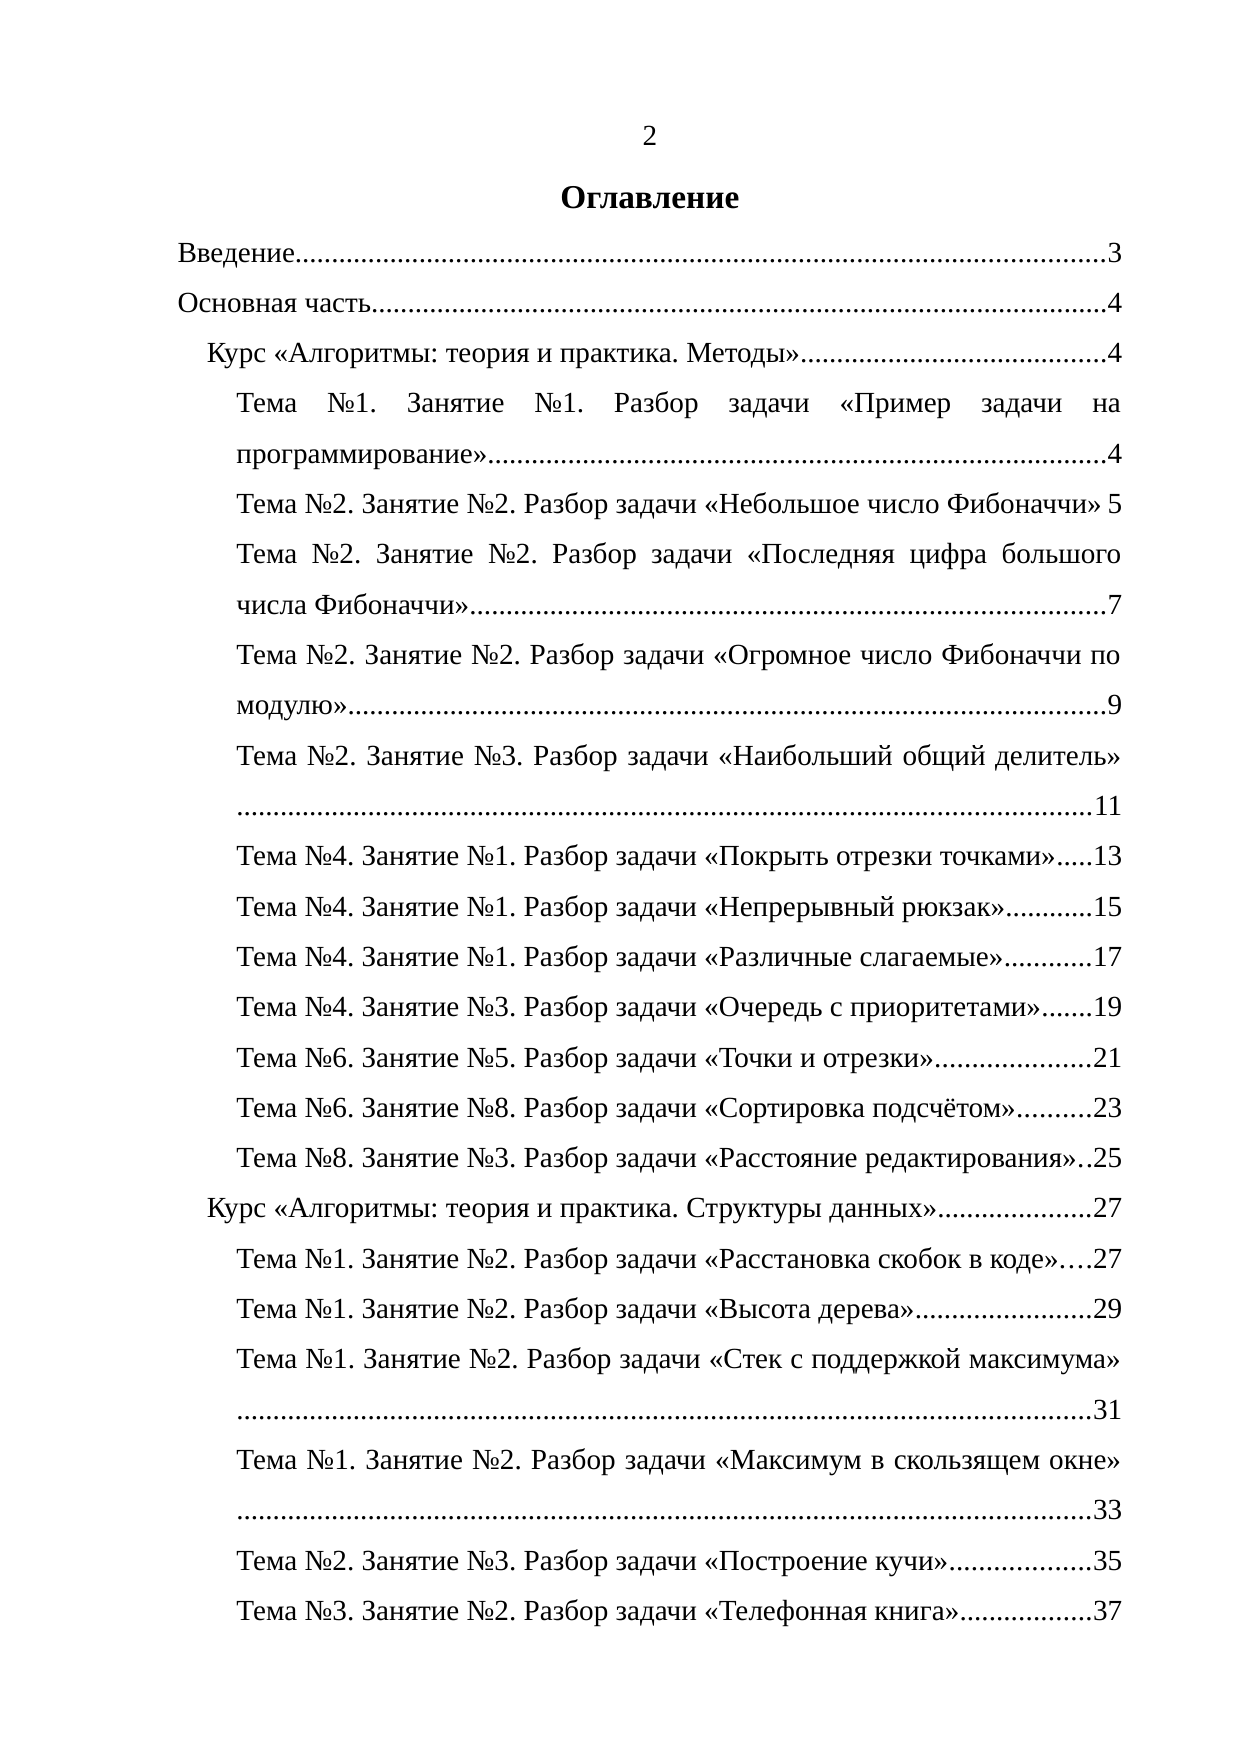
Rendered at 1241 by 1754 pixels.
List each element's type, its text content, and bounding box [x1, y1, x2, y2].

text Тема №2. Занятие №3. Разбор задачи «Построение кучи» 35 [236, 1543, 1122, 1576]
text Тема №2. Занятие №3. Разбор задачи «Наибольший общий делитель» 11 [236, 738, 1122, 822]
text Тема №6. Занятие №8. Разбор задачи «Cортировка подсчётом» 23 [236, 1090, 1122, 1123]
text Введение 3 [177, 235, 1122, 268]
text Тема №4. Занятие №1. Разбор задачи «Различные слагаемые» 17 [236, 939, 1122, 973]
text Курс «Алгоритмы: теория и практика. Методы» 4 [207, 335, 1122, 369]
text Тема №4. Занятие №3. Разбор задачи «Очередь с приоритетами» 19 [236, 989, 1122, 1023]
text Тема №1. Занятие №2. Разбор задачи «Стек с поддержкой максимума» 31 [236, 1342, 1122, 1425]
text Тема №2. Занятие №2. Разбор задачи «Последняя цифра большого числа Фибоначчи» 7 [236, 537, 1122, 620]
text Тема №2. Занятие №2. Разбор задачи «Небольшое число Фибоначчи» 5 [236, 486, 1122, 520]
text Тема №2. Занятие №2. Разбор задачи «Огромное число Фибоначчи по модулю» 9 [236, 637, 1122, 721]
text Тема №1. Занятие №1. Разбор задачи «Пример задачи на программирование» 4 [236, 386, 1122, 469]
text Тема №8. Занятие №3. Разбор задачи «Расстояние редактирования» 25 [236, 1140, 1122, 1174]
text Тема №6. Занятие №5. Разбор задачи «Точки и отрезки» 21 [236, 1040, 1122, 1073]
text Тема №4. Занятие №1. Разбор задачи «Непрерывный рюкзак» 15 [236, 889, 1122, 922]
text Тема №1. Занятие №2. Разбор задачи «Высота дерева» 29 [236, 1291, 1122, 1325]
text Курс «Алгоритмы: теория и практика. Структуры данных» 27 [207, 1191, 1122, 1224]
text Тема №3. Занятие №2. Разбор задачи «Телефонная книга» 37 [236, 1593, 1122, 1627]
text Тема №1. Занятие №2. Разбор задачи «Расстановка скобок в коде» 27 [236, 1241, 1122, 1274]
text Основная часть 4 [177, 285, 1122, 318]
subtitle Оглавление [177, 177, 1122, 216]
text Тема №4. Занятие №1. Разбор задачи «Покрыть отрезки точками» 13 [236, 838, 1122, 872]
text Тема №1. Занятие №2. Разбор задачи «Максимум в скользящем окне» 33 [236, 1442, 1122, 1526]
